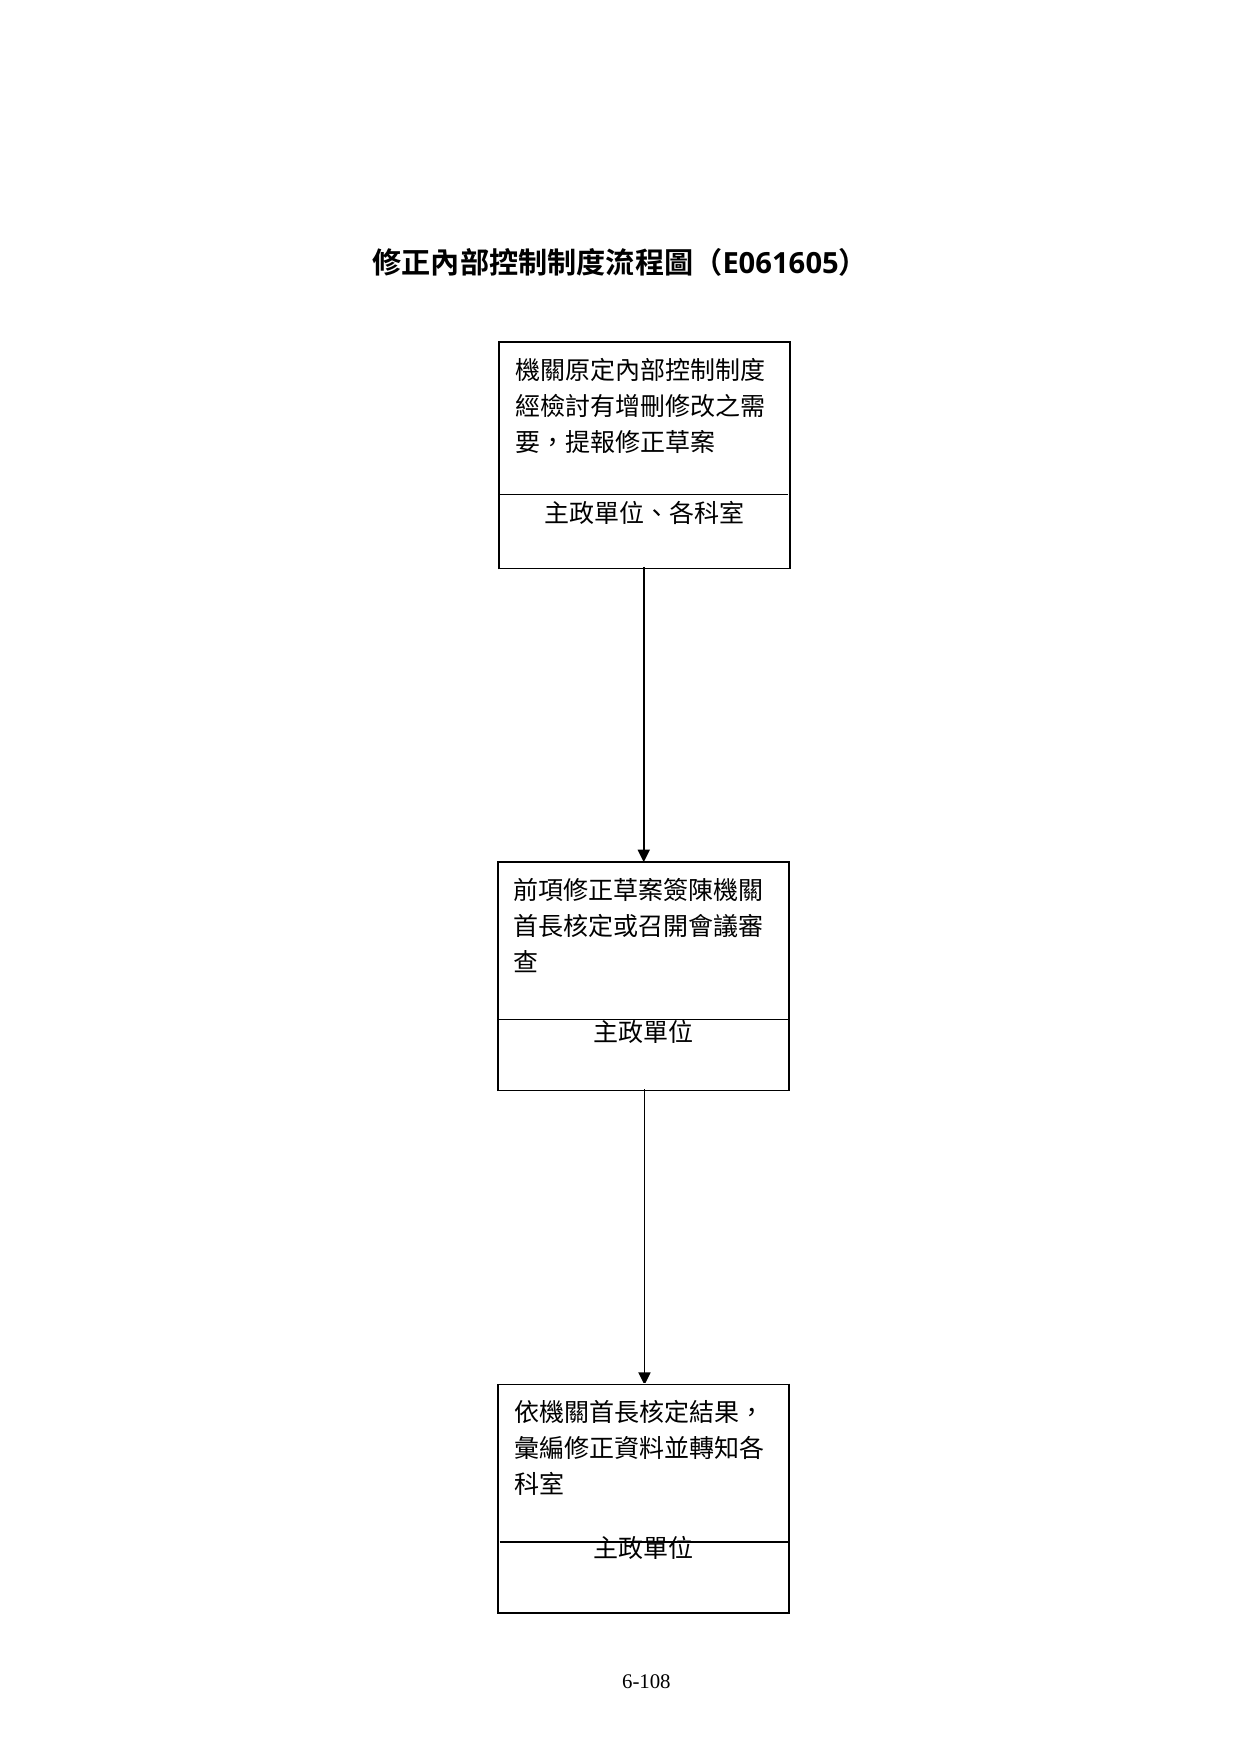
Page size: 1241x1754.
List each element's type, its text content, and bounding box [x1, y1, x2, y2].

text [514, 1529, 773, 1541]
text 依機關首長核定結果，彙編修正資料並轉知各科室 [514, 1392, 773, 1501]
text 前項修正草案簽陳機關首長核定或召開會議審查 [514, 870, 773, 979]
text 機關原定內部控制制度經檢討有增刪修改之需要，提報修正草案 [515, 350, 774, 459]
subtitle 修正內部控制制度流程圖（E061605） [59, 223, 1181, 298]
text 主政單位 [514, 1543, 773, 1565]
text 主政單位、各科室 [515, 495, 774, 529]
text [514, 1013, 773, 1019]
text 主政單位 [514, 1020, 773, 1049]
